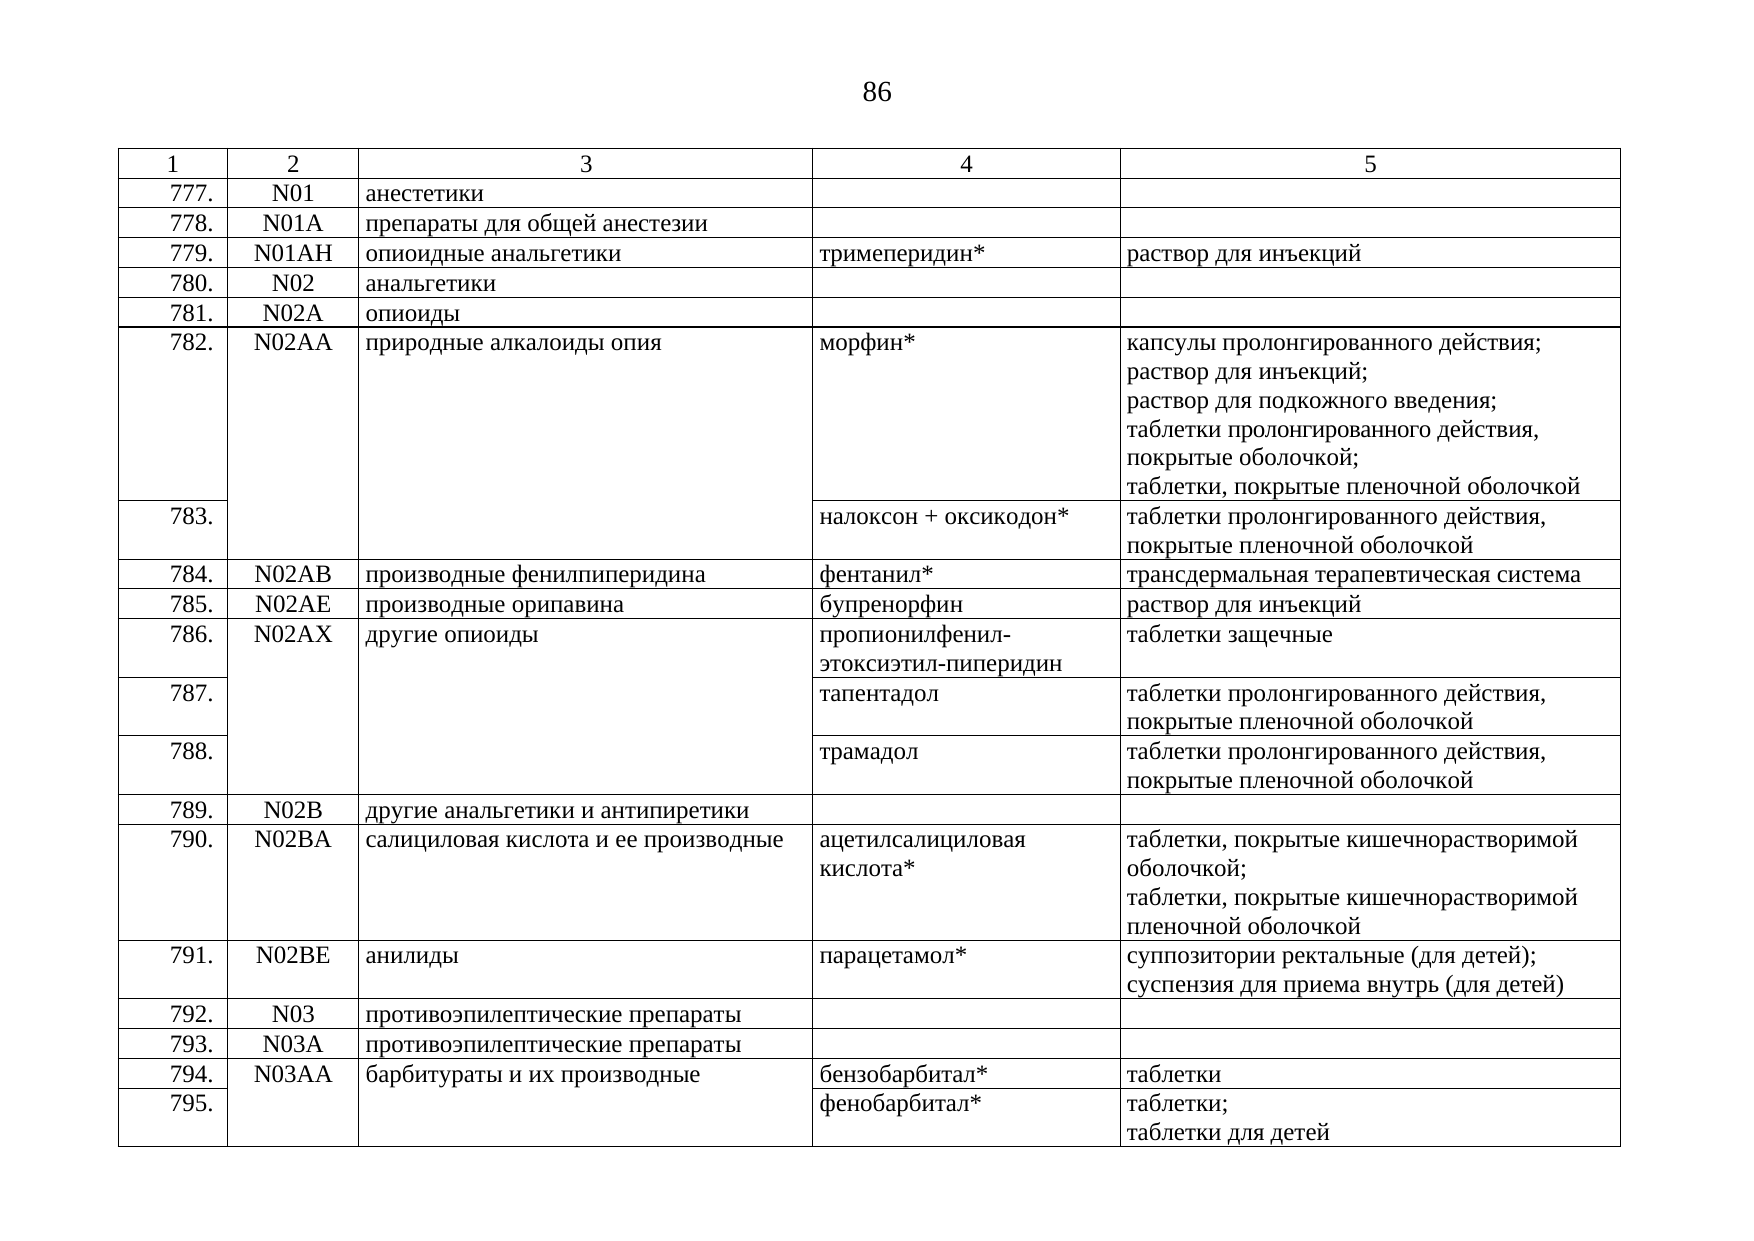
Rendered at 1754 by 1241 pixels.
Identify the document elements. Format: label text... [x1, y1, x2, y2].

table_cell тримеперидин* [813, 238, 1120, 267]
table_header 5 [1121, 149, 1620, 177]
table_cell [813, 179, 1120, 207]
table_cell N02BA [228, 825, 358, 939]
table_cell [1121, 1029, 1620, 1058]
table_cell [119, 825, 227, 939]
table_cell салициловая кислота и ее производные [359, 825, 812, 939]
table_cell N03AA [228, 1059, 358, 1146]
table_cell таблетки пролонгированного действия, покрытые пленочной оболочкой [1121, 501, 1620, 558]
table_cell [1121, 999, 1620, 1028]
table_cell [813, 999, 1120, 1028]
table_cell таблетки [1121, 1059, 1620, 1087]
table_cell [228, 500, 358, 558]
table_cell пропионилфенил-этоксиэтил-пиперидин [813, 619, 1120, 677]
table_cell [119, 736, 227, 794]
table_cell анилиды [359, 941, 812, 998]
table_cell N02A [228, 298, 358, 326]
table_cell N02 [228, 268, 358, 297]
table_cell [119, 795, 227, 823]
table_cell анестетики [359, 179, 812, 207]
table_cell таблетки, покрытые кишечнорастворимой оболочкой; таблетки, покрытые кишечнорастворимой пленочной оболочкой [1121, 825, 1620, 939]
table_cell фентанил* [813, 560, 1120, 588]
table_cell N03A [228, 1029, 358, 1058]
table_cell N02AA [228, 328, 358, 500]
table_cell N01A [228, 208, 358, 237]
table_cell морфин* [813, 328, 1120, 500]
table_cell N02AB [228, 560, 358, 588]
table_cell [119, 678, 227, 735]
table_cell [119, 238, 227, 267]
table_cell суппозитории ректальные (для детей); суспензия для приема внутрь (для детей) [1121, 941, 1620, 998]
table_cell [119, 268, 227, 297]
table_cell другие опиоиды [359, 619, 812, 794]
table_cell N01AH [228, 238, 358, 267]
table_cell N02AE [228, 589, 358, 618]
table_cell [119, 941, 227, 998]
table_cell [119, 619, 227, 677]
table_cell [119, 589, 227, 618]
table_cell [813, 1029, 1120, 1058]
table_cell [119, 298, 227, 326]
table_header 4 [813, 149, 1120, 177]
table_cell [119, 1059, 227, 1087]
table_cell анальгетики [359, 268, 812, 297]
table_cell опиоиды [359, 298, 812, 326]
table_cell раствор для инъекций [1121, 589, 1620, 618]
table_cell [1121, 179, 1620, 207]
table_cell трансдермальная терапевтическая система [1121, 560, 1620, 588]
table_cell фенобарбитал* [813, 1089, 1120, 1146]
table_cell [813, 268, 1120, 297]
table_cell парацетамол* [813, 941, 1120, 998]
table_cell опиоидные анальгетики [359, 238, 812, 267]
table_cell капсулы пролонгированного действия; раствор для инъекций; раствор для подкожного введения; таблетки пролонгированного действия, покрытые оболочкой; таблетки, покрытые пленочной оболочкой [1121, 328, 1620, 500]
table_cell [1121, 298, 1620, 326]
table_cell [813, 795, 1120, 823]
table_cell ацетилсалициловая кислота* [813, 825, 1120, 939]
table_cell природные алкалоиды опия [359, 328, 812, 500]
table_cell производные орипавина [359, 589, 812, 618]
table_cell N02BE [228, 941, 358, 998]
table_cell противоэпилептические препараты [359, 1029, 812, 1058]
table_cell противоэпилептические препараты [359, 999, 812, 1028]
table_cell N02AX [228, 619, 358, 794]
table_cell N03 [228, 999, 358, 1028]
table_cell налоксон + оксикодон* [813, 501, 1120, 558]
table_cell [1121, 208, 1620, 237]
table_cell бупренорфин [813, 589, 1120, 618]
table_cell [813, 298, 1120, 326]
table_cell [359, 500, 812, 558]
table_cell [119, 1029, 227, 1058]
table_cell [1121, 795, 1620, 823]
table_header 1 [119, 149, 227, 177]
table_cell [1121, 268, 1620, 297]
table_cell таблетки пролонгированного действия, покрытые пленочной оболочкой [1121, 736, 1620, 794]
table_header 2 [228, 149, 358, 177]
table_cell N01 [228, 179, 358, 207]
table_cell таблетки; таблетки для детей [1121, 1089, 1620, 1146]
table_cell [119, 560, 227, 588]
table_cell [119, 208, 227, 237]
table_cell [813, 208, 1120, 237]
table_cell трамадол [813, 736, 1120, 794]
table_cell [119, 1089, 227, 1146]
table_cell другие анальгетики и антипиретики [359, 795, 812, 823]
table_cell [119, 179, 227, 207]
table_cell барбитураты и их производные [359, 1059, 812, 1146]
table_cell бензобарбитал* [813, 1059, 1120, 1087]
table_cell раствор для инъекций [1121, 238, 1620, 267]
table_cell [119, 328, 227, 500]
table_cell [119, 501, 227, 558]
table_cell таблетки пролонгированного действия, покрытые пленочной оболочкой [1121, 678, 1620, 735]
table_header 3 [359, 149, 812, 177]
table_cell N02B [228, 795, 358, 823]
table_cell препараты для общей анестезии [359, 208, 812, 237]
table_cell таблетки защечные [1121, 619, 1620, 677]
table_cell [119, 999, 227, 1028]
table_cell тапентадол [813, 678, 1120, 735]
table_cell производные фенилпиперидина [359, 560, 812, 588]
